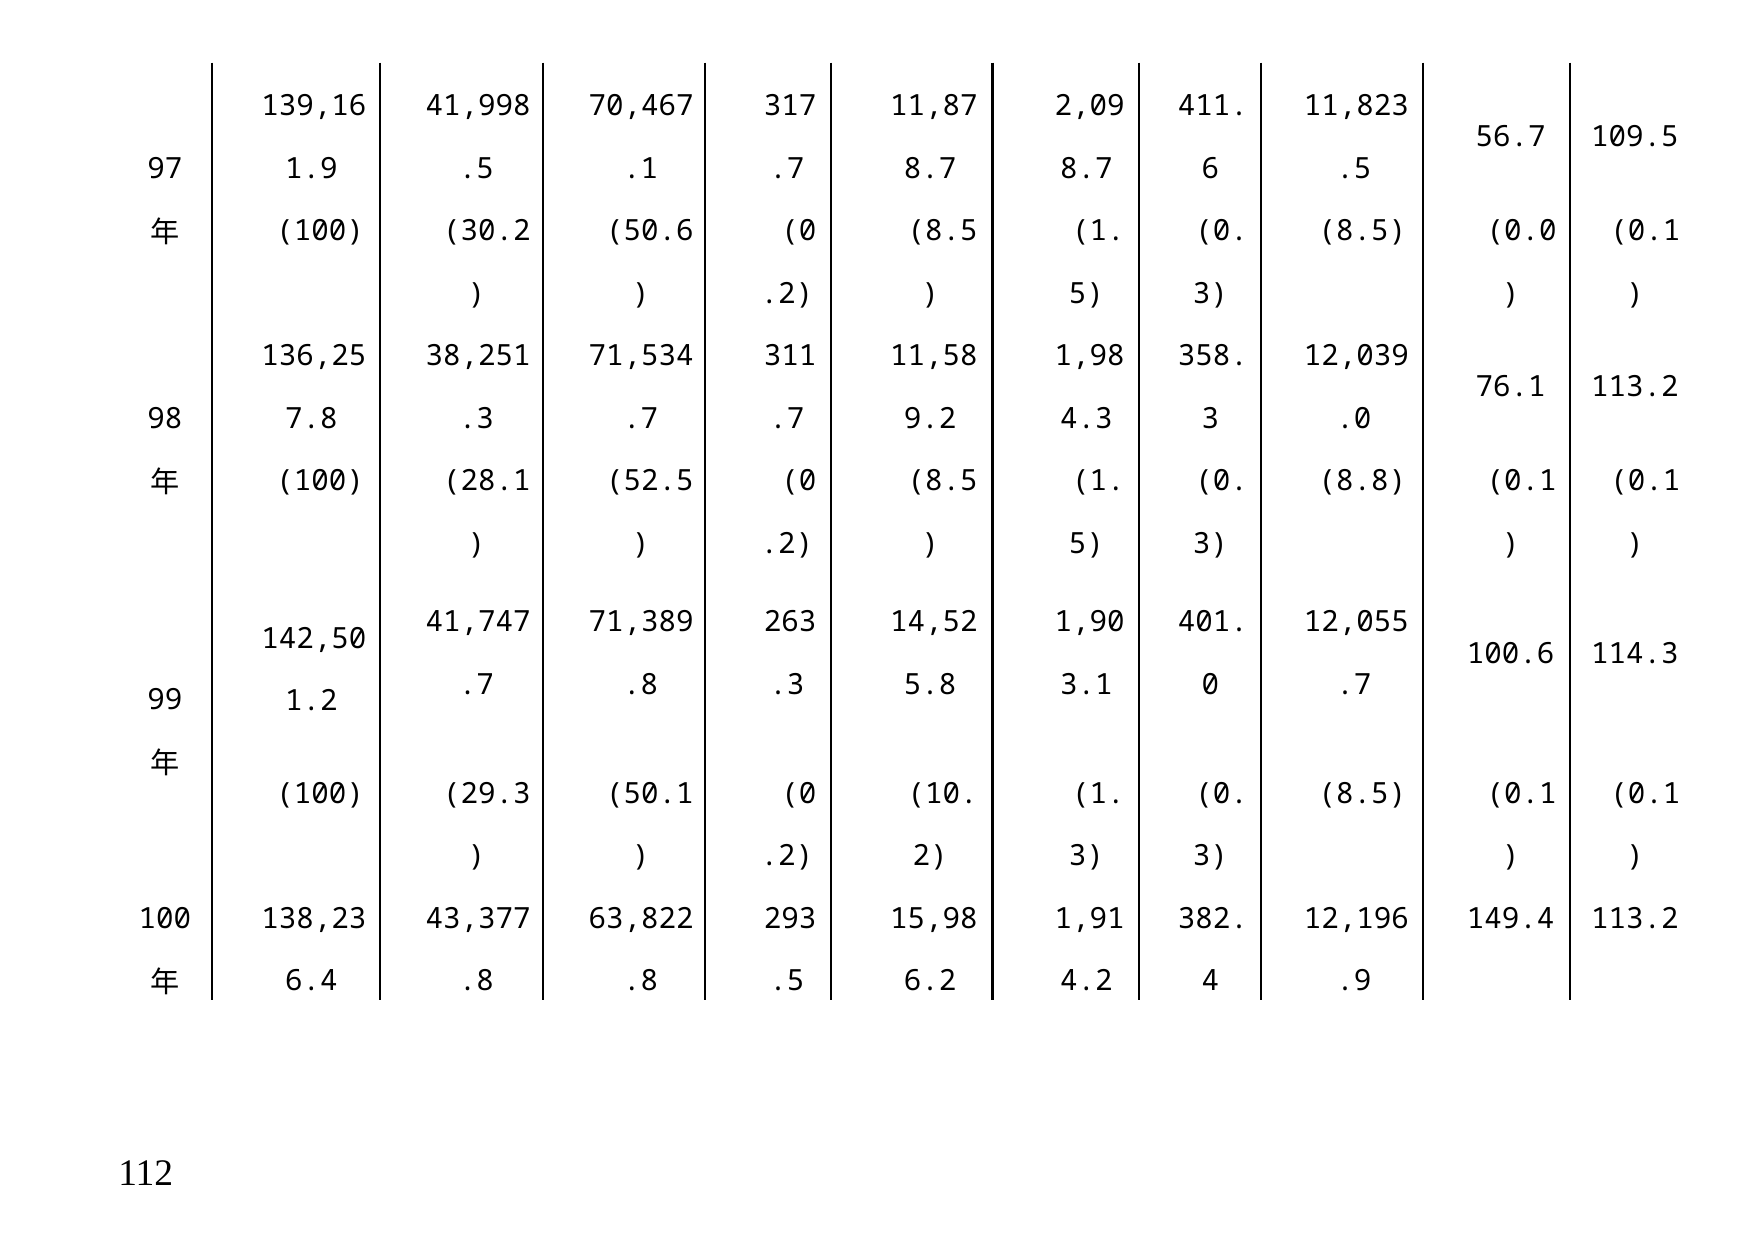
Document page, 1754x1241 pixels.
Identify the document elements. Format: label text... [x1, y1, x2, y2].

table_cell 100.6 [1424, 563, 1569, 720]
table_cell (0.1) [1424, 720, 1569, 875]
table_cell (28.1) [381, 438, 542, 563]
table_cell 293.5 [706, 875, 830, 1000]
table_cell (0.3) [1140, 720, 1260, 875]
table_cell (0.2) [706, 188, 830, 313]
table_cell 113.2 [1571, 875, 1693, 1000]
table_cell 138,236.4 [213, 875, 379, 1000]
table_cell (1.5) [994, 188, 1138, 313]
table_cell (50.6) [544, 188, 704, 313]
table_cell (8.8) [1262, 438, 1422, 563]
table_cell 1,984.3 [994, 313, 1138, 438]
table_cell 113.2 [1571, 313, 1693, 438]
table_cell (0.1) [1571, 438, 1693, 563]
table_cell 411.6 [1140, 63, 1260, 188]
table_cell 11,589.2 [832, 313, 991, 438]
table_cell 97年 [110, 63, 211, 313]
table_cell 12,055.7 [1262, 563, 1422, 720]
table_cell 99年 [110, 563, 211, 875]
table_cell (0.2) [706, 720, 830, 875]
table_cell 12,039.0 [1262, 313, 1422, 438]
table_cell (29.3) [381, 720, 542, 875]
table_cell (0.3) [1140, 438, 1260, 563]
table_cell (0.1) [1424, 438, 1569, 563]
table_cell 1,903.1 [994, 563, 1138, 720]
table_cell 358.3 [1140, 313, 1260, 438]
table_cell 311.7 [706, 313, 830, 438]
table_cell (10.2) [832, 720, 991, 875]
table_cell 401.0 [1140, 563, 1260, 720]
table_cell (8.5) [1262, 188, 1422, 313]
table_cell 71,389.8 [544, 563, 704, 720]
table_cell (0.0) [1424, 188, 1569, 313]
table_cell 70,467.1 [544, 63, 704, 188]
table_cell (1.3) [994, 720, 1138, 875]
table_cell 98年 [110, 313, 211, 563]
table_cell 2,098.7 [994, 63, 1138, 188]
table_cell 12,196.9 [1262, 875, 1422, 1000]
table_cell (8.5) [832, 188, 991, 313]
table_cell (1.5) [994, 438, 1138, 563]
table_cell (0.2) [706, 438, 830, 563]
table_cell 114.3 [1571, 563, 1693, 720]
table_cell 109.5 [1571, 63, 1693, 188]
table_cell (8.5) [832, 438, 991, 563]
table_cell 11,823.5 [1262, 63, 1422, 188]
table_cell (100) [213, 188, 379, 313]
table_cell 139,161.9 [213, 63, 379, 188]
table_cell 41,747.7 [381, 563, 542, 720]
table_cell 38,251.3 [381, 313, 542, 438]
table_cell (100) [213, 438, 379, 563]
table_cell 14,525.8 [832, 563, 991, 720]
table_cell (100) [213, 720, 379, 875]
table_cell 149.4 [1424, 875, 1569, 1000]
table_cell 56.7 [1424, 63, 1569, 188]
table_cell 11,878.7 [832, 63, 991, 188]
table_cell 63,822.8 [544, 875, 704, 1000]
table_cell 382.4 [1140, 875, 1260, 1000]
table_cell 43,377.8 [381, 875, 542, 1000]
table_cell (8.5) [1262, 720, 1422, 875]
table_cell (30.2) [381, 188, 542, 313]
table_cell (0.3) [1140, 188, 1260, 313]
table_cell 100年 [110, 875, 211, 1000]
table_cell (52.5) [544, 438, 704, 563]
table_cell 1,914.2 [994, 875, 1138, 1000]
table_cell 76.1 [1424, 313, 1569, 438]
table_cell 71,534.7 [544, 313, 704, 438]
table_cell 15,986.2 [832, 875, 991, 1000]
table_cell 41,998.5 [381, 63, 542, 188]
table_cell (50.1) [544, 720, 704, 875]
table_cell 136,257.8 [213, 313, 379, 438]
table_cell 317.7 [706, 63, 830, 188]
table_cell 142,501.2 [213, 563, 379, 720]
table_cell (0.1) [1571, 188, 1693, 313]
table_cell 263.3 [706, 563, 830, 720]
table_cell (0.1) [1571, 720, 1693, 875]
